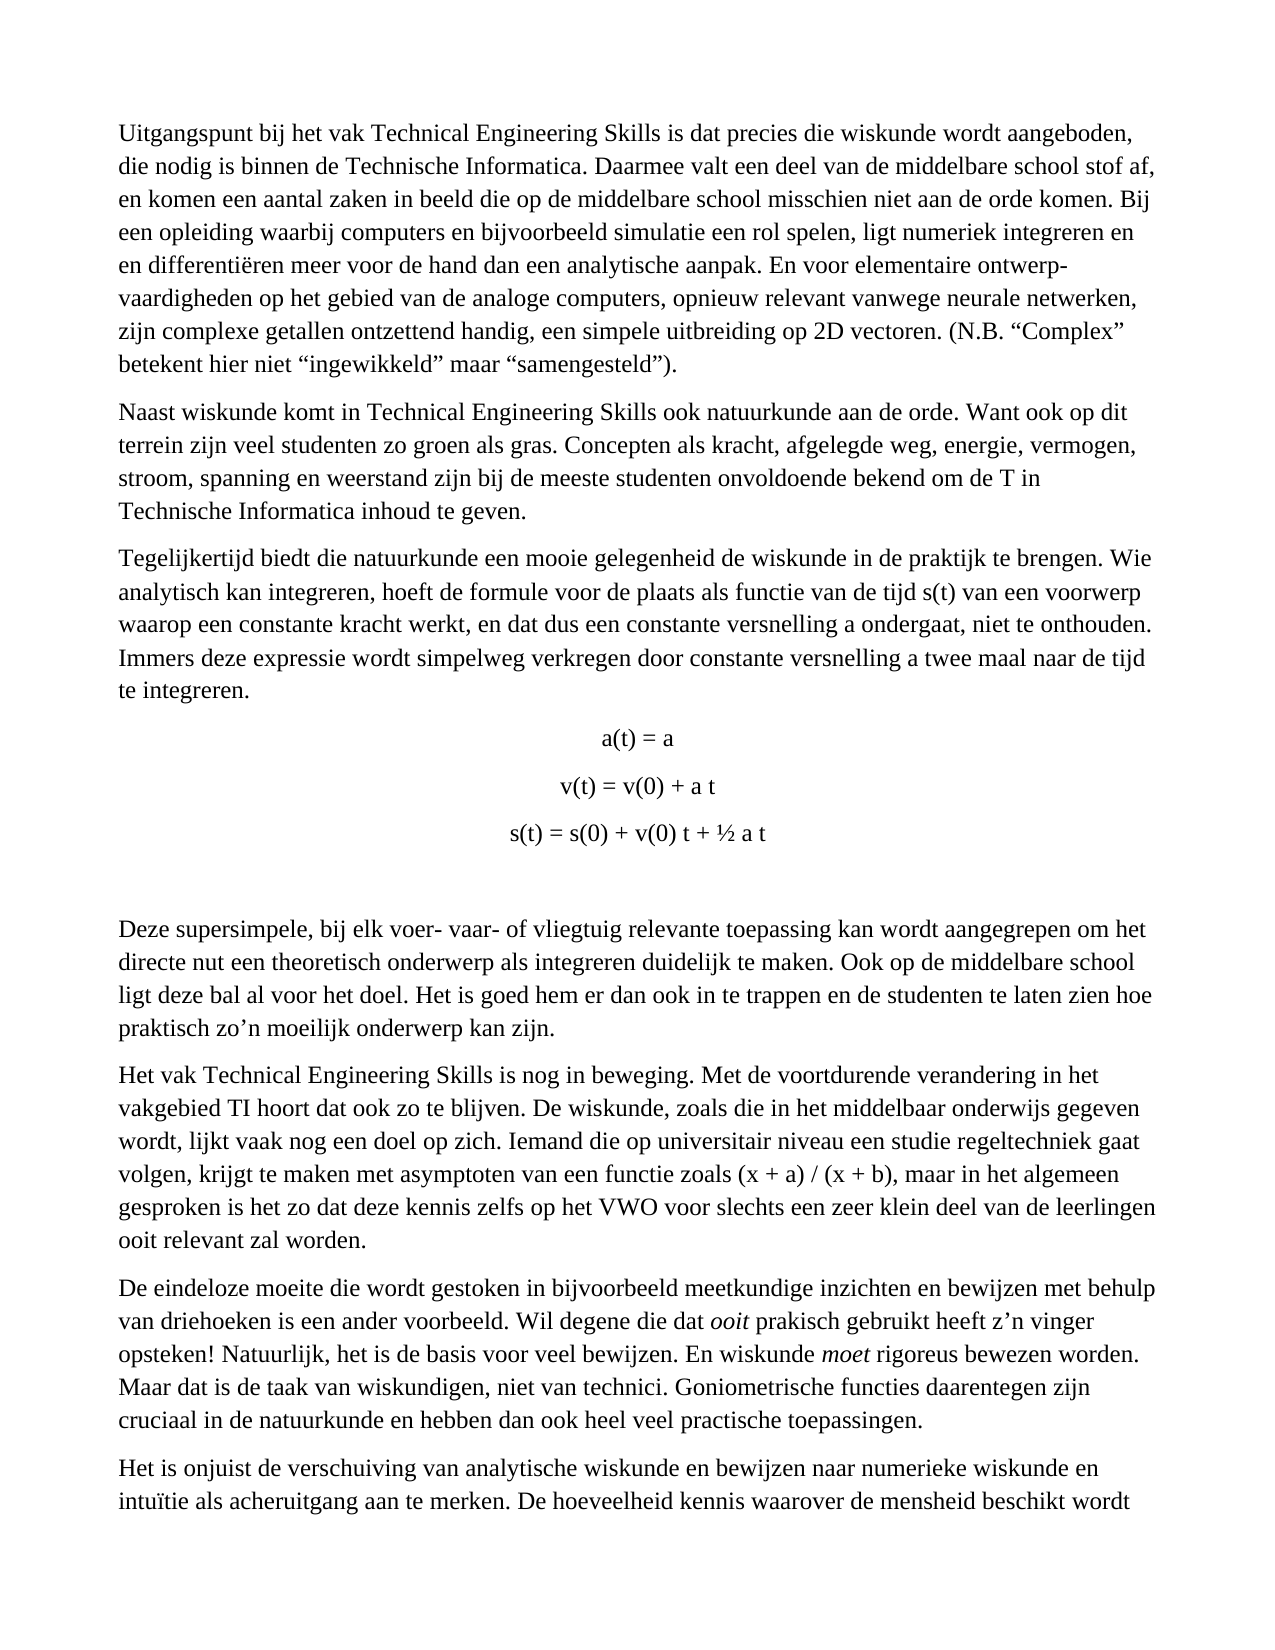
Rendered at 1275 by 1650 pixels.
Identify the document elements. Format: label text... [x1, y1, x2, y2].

text Uitgangspunt bij het vak Technical Engineering Skills is dat precies die wiskunde wordt aangeboden, die nodig is binnen de Technische Informatica. Daarmee valt een deel van de middelbare school stof af, en komen een aantal zaken in beeld die op de middelbare school misschien niet aan de orde komen. Bij een opleiding waarbij computers en bijvoorbeeld simulatie een rol spelen, ligt numeriek integreren en en differentiëren meer voor de hand dan een analytische aanpak. En voor elementaire ontwerp-vaardigheden op het gebied van de analoge computers, opnieuw relevant vanwege neurale netwerken, zijn complexe getallen ontzettend handig, een simpele uitbreiding op 2D vectoren. (N.B. “Complex” betekent hier niet “ingewikkeld” maar “samengesteld”). [118, 118, 1157, 378]
text v(t) = v(0) + a t [118, 771, 1157, 799]
text Het is onjuist de verschuiving van analytische wiskunde en bewijzen naar numerieke wiskunde en intuïtie als acheruitgang aan te merken. De hoeveelheid kennis waarover de mensheid beschikt wordt [118, 1453, 1157, 1514]
text Het vak Technical Engineering Skills is nog in beweging. Met de voortdurende verandering in het vakgebied TI hoort dat ook zo te blijven. De wiskunde, zoals die in het middelbaar onderwijs gegeven wordt, lijkt vaak nog een doel op zich. Iemand die op universitair niveau een studie regeltechniek gaat volgen, krijgt te maken met asymptoten van een functie zoals (x + a) / (x + b), maar in het algemeen gesproken is het zo dat deze kennis zelfs op het VWO voor slechts een zeer klein deel van de leerlingen ooit relevant zal worden. [118, 1060, 1157, 1254]
text a(t) = a [118, 723, 1157, 752]
text De eindeloze moeite die wordt gestoken in bijvoorbeeld meetkundige inzichten en bewijzen met behulp van driehoeken is een ander voorbeeld. Wil degene die dat ooit prakisch gebruikt heeft z’n vinger opsteken! Natuurlijk, het is de basis voor veel bewijzen. En wiskunde moet rigoreus bewezen worden. Maar dat is de taak van wiskundigen, niet van technici. Goniometrische functies daarentegen zijn cruciaal in de natuurkunde en hebben dan ook heel veel practische toepassingen. [118, 1273, 1157, 1434]
text s(t) = s(0) + v(0) t + ½ a t [118, 818, 1157, 847]
text Deze supersimpele, bij elk voer- vaar- of vliegtuig relevante toepassing kan wordt aangegrepen om het directe nut een theoretisch onderwerp als integreren duidelijk te maken. Ook op de middelbare school ligt deze bal al voor het doel. Het is goed hem er dan ook in te trappen en de studenten te laten zien hoe praktisch zo’n moeilijk onderwerp kan zijn. [118, 914, 1157, 1041]
text Tegelijkertijd biedt die natuurkunde een mooie gelegenheid de wiskunde in de praktijk te brengen. Wie analytisch kan integreren, hoeft de formule voor de plaats als functie van de tijd s(t) van een voorwerp waarop een constante kracht werkt, en dat dus een constante versnelling a ondergaat, niet te onthouden. Immers deze expressie wordt simpelweg verkregen door constante versnelling a twee maal naar de tijd te integreren. [118, 543, 1157, 704]
text Naast wiskunde komt in Technical Engineering Skills ook natuurkunde aan de orde. Want ook op dit terrein zijn veel studenten zo groen als gras. Concepten als kracht, afgelegde weg, energie, vermogen, stroom, spanning en weerstand zijn bij de meeste studenten onvoldoende bekend om de T in Technische Informatica inhoud te geven. [118, 397, 1157, 525]
